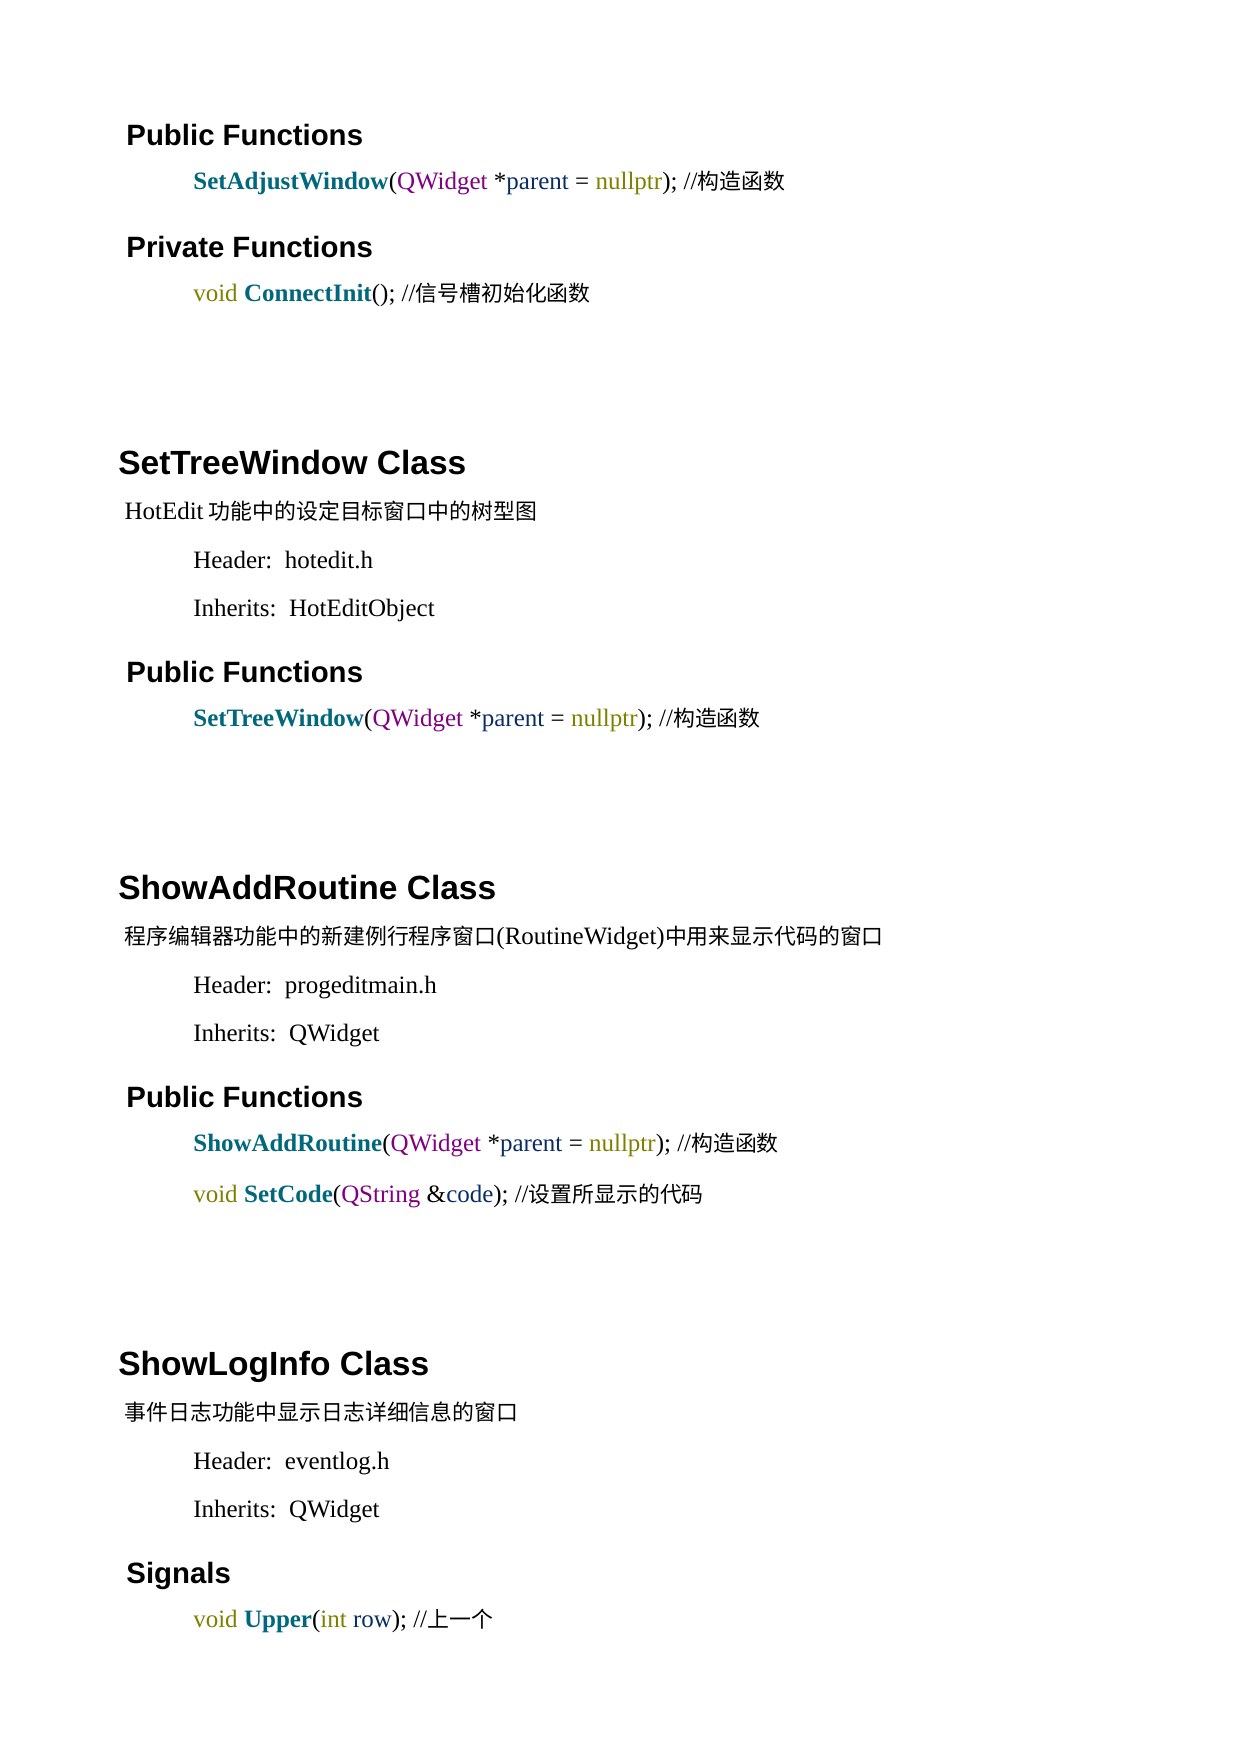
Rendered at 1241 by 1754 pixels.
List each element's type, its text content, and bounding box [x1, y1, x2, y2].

text Inherits: QWidget [118, 1494, 1122, 1523]
subtitle Public Functions [118, 1080, 1122, 1114]
subtitle SetTreeWindow Class [118, 443, 1122, 482]
text 程序编辑器功能中的新建例行程序窗口(RoutineWidget)中用来显示代码的窗口 [118, 919, 1122, 951]
text Header: progeditmain.h [118, 970, 1122, 999]
subtitle Public Functions [118, 118, 1122, 152]
subtitle Signals [118, 1556, 1122, 1590]
text Inherits: QWidget [118, 1018, 1122, 1047]
text ShowAddRoutine(QWidget *parent = nullptr); //构造函数 [118, 1126, 1122, 1158]
text Header: hotedit.h [118, 545, 1122, 574]
text Inherits: HotEditObject [118, 593, 1122, 622]
text SetTreeWindow(QWidget *parent = nullptr); //构造函数 [118, 701, 1122, 733]
subtitle Public Functions [118, 655, 1122, 689]
text void Upper(int row); //上一个 [118, 1602, 1122, 1634]
subtitle ShowAddRoutine Class [118, 868, 1122, 907]
text HotEdit功能中的设定目标窗口中的树型图 [118, 494, 1122, 526]
subtitle ShowLogInfo Class [118, 1344, 1122, 1383]
subtitle Private Functions [118, 230, 1122, 264]
text 事件日志功能中显示日志详细信息的窗口 [118, 1395, 1122, 1427]
text Header: eventlog.h [118, 1446, 1122, 1475]
text SetAdjustWindow(QWidget *parent = nullptr); //构造函数 [118, 164, 1122, 196]
text void ConnectInit(); //信号槽初始化函数 [118, 276, 1122, 308]
text void SetCode(QString &code); //设置所显示的代码 [118, 1177, 1122, 1209]
